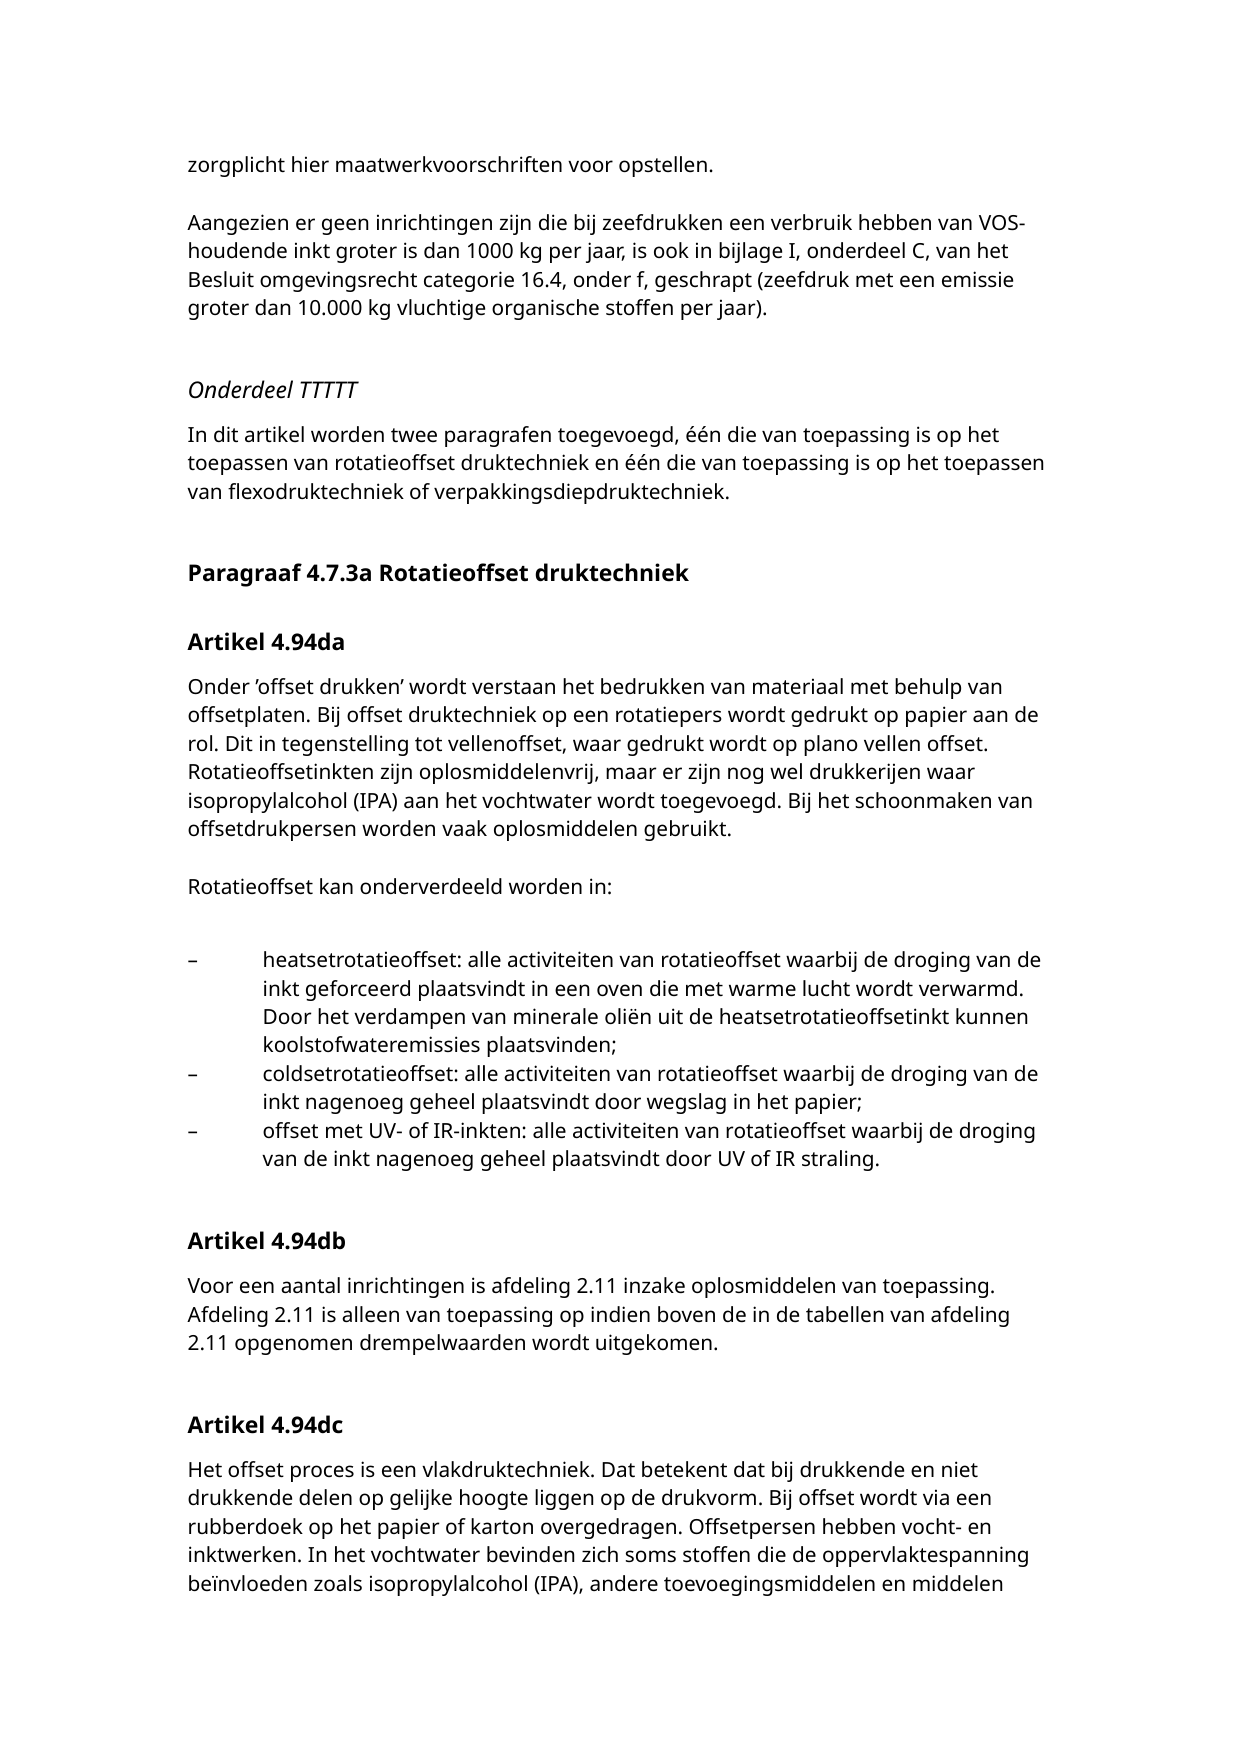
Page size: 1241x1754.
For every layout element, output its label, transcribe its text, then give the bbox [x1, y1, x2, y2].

list coldsetrotatieoffset: alle activiteiten van rotatieoffset waarbij de droging van de inkt nagenoeg geheel plaatsvindt door wegslag in het papier; [187, 1059, 1053, 1116]
text Onder ’offset drukken’ wordt verstaan het bedrukken van materiaal met behulp van offsetplaten. Bij offset druktechniek op een rotatiepers wordt gedrukt op papier aan de rol. Dit in tegenstelling tot vellenoffset, waar gedrukt wordt op plano vellen offset. Rotatieoffsetinkten zijn oplosmiddelenvrij, maar er zijn nog wel drukkerijen waar isopropylalcohol (IPA) aan het vochtwater wordt toegevoegd. Bij het schoonmaken van offsetdrukpersen worden vaak oplosmiddelen gebruikt. [187, 672, 1053, 843]
subtitle Artikel 4.94dc [187, 1409, 1053, 1440]
list offset met UV- of IR-inkten: alle activiteiten van rotatieoffset waarbij de droging van de inkt nagenoeg geheel plaatsvindt door UV of IR straling. [187, 1116, 1053, 1173]
subtitle Paragraaf 4.7.3a Rotatieoffset druktechniek [187, 557, 1053, 588]
subtitle Artikel 4.94da [187, 626, 1053, 657]
text zorgplicht hier maatwerkvoorschriften voor opstellen. [187, 150, 1053, 178]
subtitle Artikel 4.94db [187, 1225, 1053, 1256]
list heatsetrotatieoffset: alle activiteiten van rotatieoffset waarbij de droging van de inkt geforceerd plaatsvindt in een oven die met warme lucht wordt verwarmd. Door het verdampen van minerale oliën uit de heatsetrotatieoffsetinkt kunnen koolstofwateremissies plaatsvinden; [187, 945, 1053, 1059]
text Aangezien er geen inrichtingen zijn die bij zeefdrukken een verbruik hebben van VOS-houdende inkt groter is dan 1000 kg per jaar, is ook in bijlage I, onderdeel C, van het Besluit omgevingsrecht categorie 16.4, onder f, geschrapt (zeefdruk met een emissie groter dan 10.000 kg vluchtige organische stoffen per jaar). [187, 208, 1053, 322]
text Voor een aantal inrichtingen is afdeling 2.11 inzake oplosmiddelen van toepassing. Afdeling 2.11 is alleen van toepassing op indien boven de in de tabellen van afdeling 2.11 opgenomen drempelwaarden wordt uitgekomen. [187, 1271, 1053, 1357]
text In dit artikel worden twee paragrafen toegevoegd, één die van toepassing is op het toepassen van rotatieoffset druktechniek en één die van toepassing is op het toepassen van flexodruktechniek of verpakkingsdiepdruktechniek. [187, 420, 1053, 505]
subtitle Onderdeel TTTTT [187, 374, 1053, 405]
text Rotatieoffset kan onderverdeeld worden in: [187, 872, 1053, 901]
text Het offset proces is een vlakdruktechniek. Dat betekent dat bij drukkende en niet drukkende delen op gelijke hoogte liggen op de drukvorm. Bij offset wordt via een rubberdoek op het papier of karton overgedragen. Offsetpersen hebben vocht- en inktwerken. In het vochtwater bevinden zich soms stoffen die de oppervlaktespanning beïnvloeden zoals isopropylalcohol (IPA), andere toevoegingsmiddelen en middelen [187, 1455, 1053, 1597]
